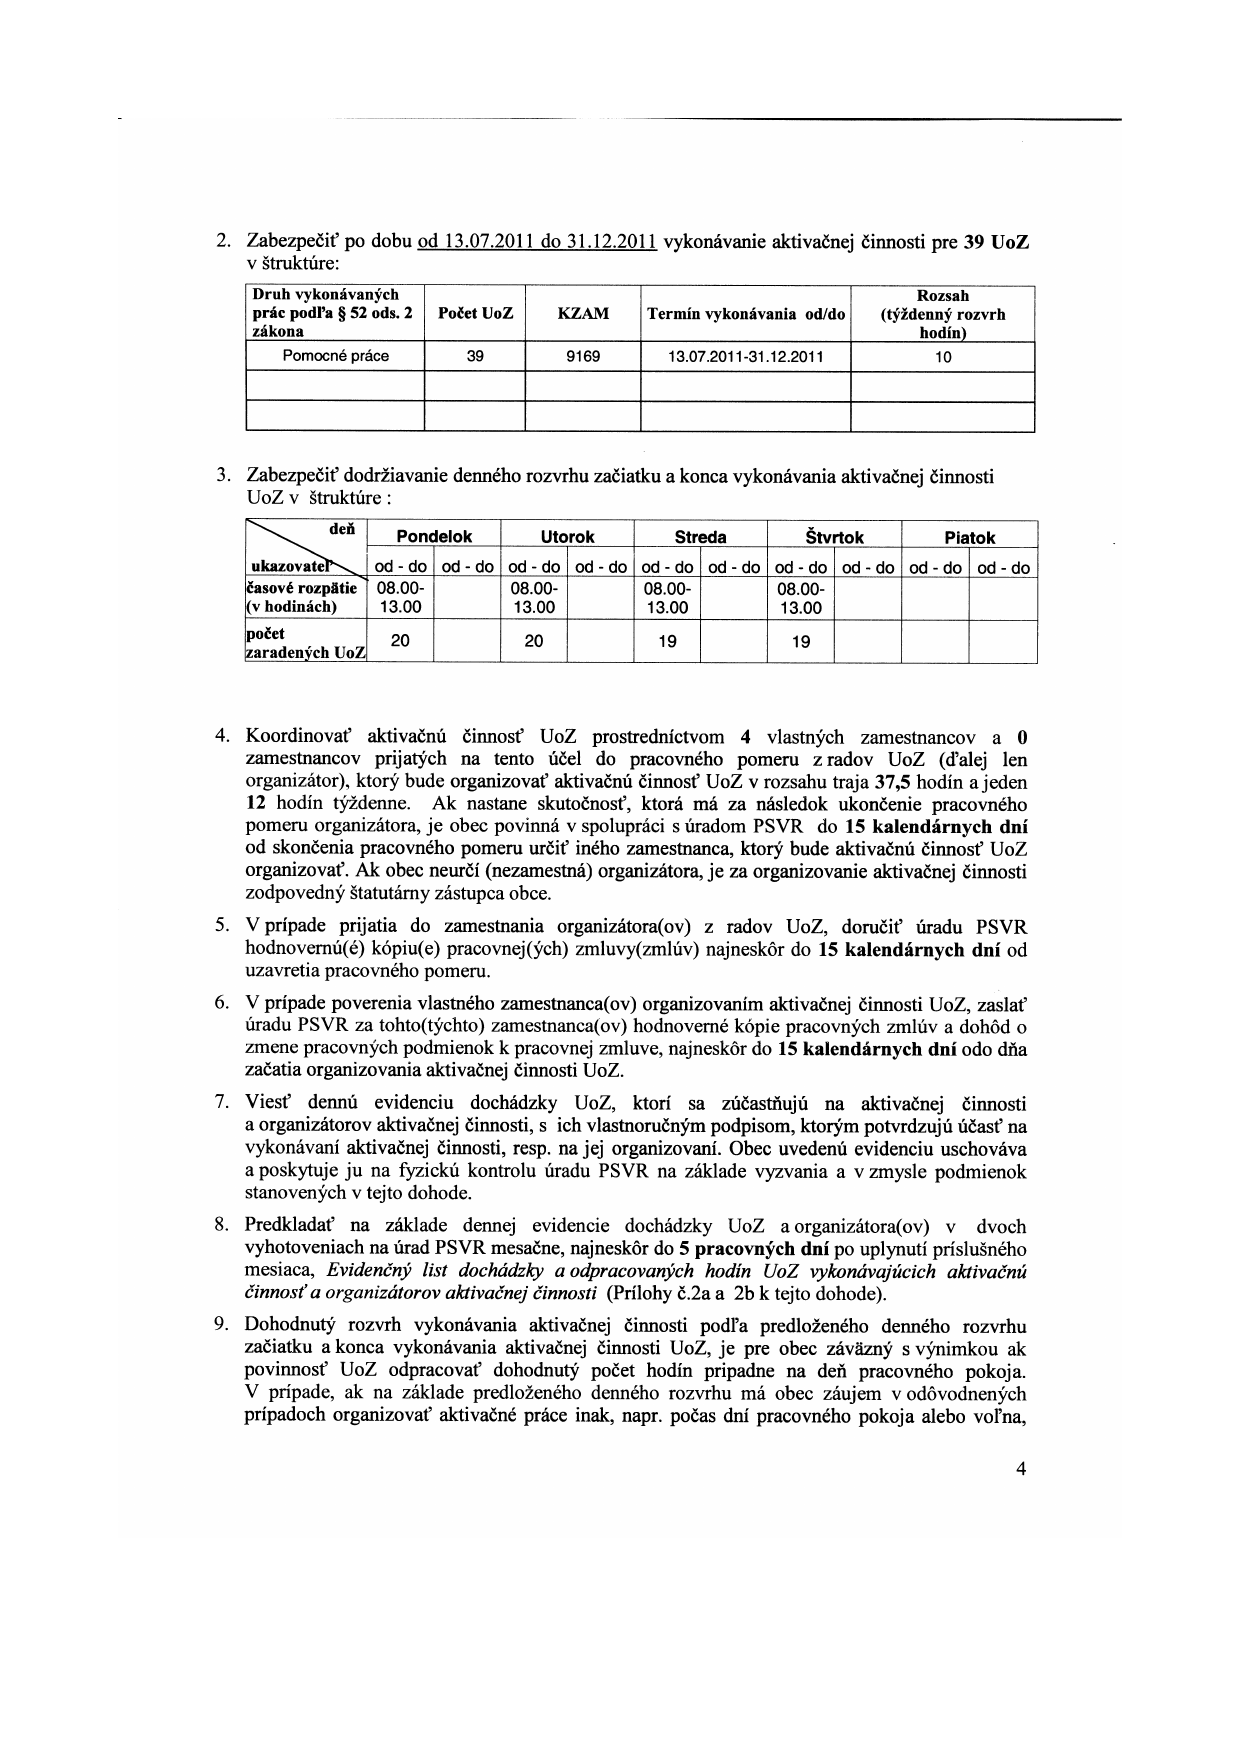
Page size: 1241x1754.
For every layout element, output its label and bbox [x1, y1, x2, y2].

picture [118, 118, 1122, 1538]
